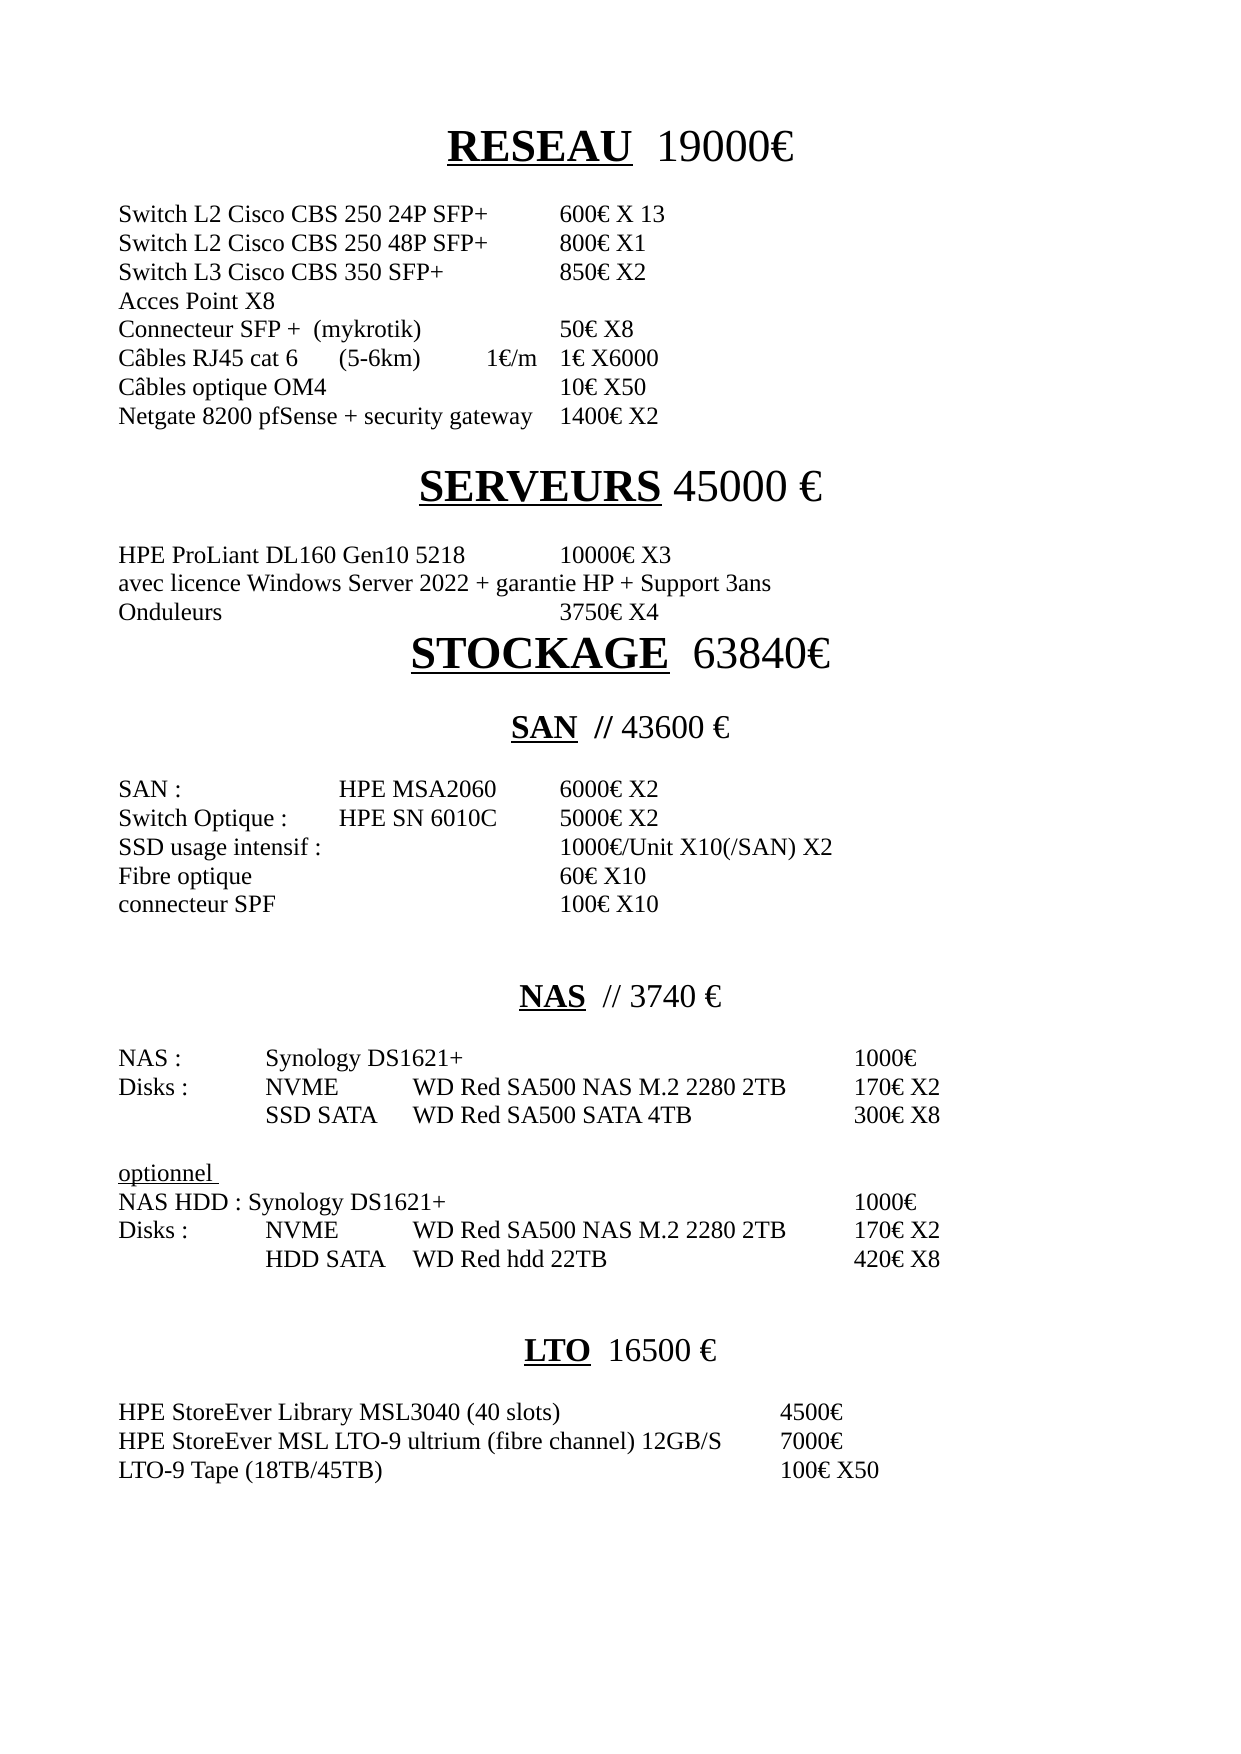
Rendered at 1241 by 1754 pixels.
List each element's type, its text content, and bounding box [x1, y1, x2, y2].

text Acces Point X8 [118, 286, 1122, 314]
text Disks : NVME WD Red SA500 NAS M.2 2280 2TB 170€ X2 [118, 1215, 1122, 1244]
text avec licence Windows Server 2022 + garantie HP + Support 3ans [118, 568, 1122, 597]
text SSD usage intensif : 1000€/Unit X10(/SAN) X2 [118, 832, 1122, 861]
text Switch L2 Cisco CBS 250 48P SFP+ 800€ X1 [118, 228, 1122, 257]
text LTO-9 Tape (18TB/45TB) 100€ X50 [118, 1455, 1122, 1484]
text Switch L3 Cisco CBS 350 SFP+ 850€ X2 [118, 257, 1122, 286]
text HDD SATA WD Red hdd 22TB 420€ X8 [118, 1244, 1122, 1273]
text NAS // 3740 € [118, 976, 1122, 1014]
text optionnel [118, 1158, 1122, 1187]
text Fibre optique 60€ X10 [118, 861, 1122, 889]
text NAS : Synology DS1621+ 1000€ [118, 1043, 1122, 1072]
text Onduleurs 3750€ X4 [118, 597, 1122, 626]
text Câbles RJ45 cat 6 (5-6km) 1€/m 1€ X6000 [118, 343, 1122, 372]
text Switch L2 Cisco CBS 250 24P SFP+ 600€ X 13 [118, 199, 1122, 228]
text NAS HDD : Synology DS1621+ 1000€ [118, 1187, 1122, 1215]
text SAN // 43600 € [118, 707, 1122, 746]
text Câbles optique OM4 10€ X50 [118, 372, 1122, 401]
text Switch Optique : HPE SN 6010C 5000€ X2 [118, 803, 1122, 832]
text LTO 16500 € [118, 1330, 1122, 1369]
text Connecteur SFP + (mykrotik) 50€ X8 [118, 314, 1122, 343]
text SAN : HPE MSA2060 6000€ X2 [118, 774, 1122, 803]
text SERVEURS 45000 € [118, 458, 1122, 511]
text HPE ProLiant DL160 Gen10 5218 10000€ X3 [118, 540, 1122, 568]
text Disks : NVME WD Red SA500 NAS M.2 2280 2TB 170€ X2 [118, 1072, 1122, 1100]
text STOCKAGE 63840€ [118, 626, 1122, 679]
text SSD SATA WD Red SA500 SATA 4TB 300€ X8 [118, 1100, 1122, 1129]
text RESEAU 19000€ [118, 118, 1122, 171]
text Netgate 8200 pfSense + security gateway 1400€ X2 [118, 401, 1122, 429]
text HPE StoreEver MSL LTO-9 ultrium (fibre channel) 12GB/S 7000€ [118, 1426, 1122, 1455]
text HPE StoreEver Library MSL3040 (40 slots) 4500€ [118, 1397, 1122, 1426]
text connecteur SPF 100€ X10 [118, 889, 1122, 918]
